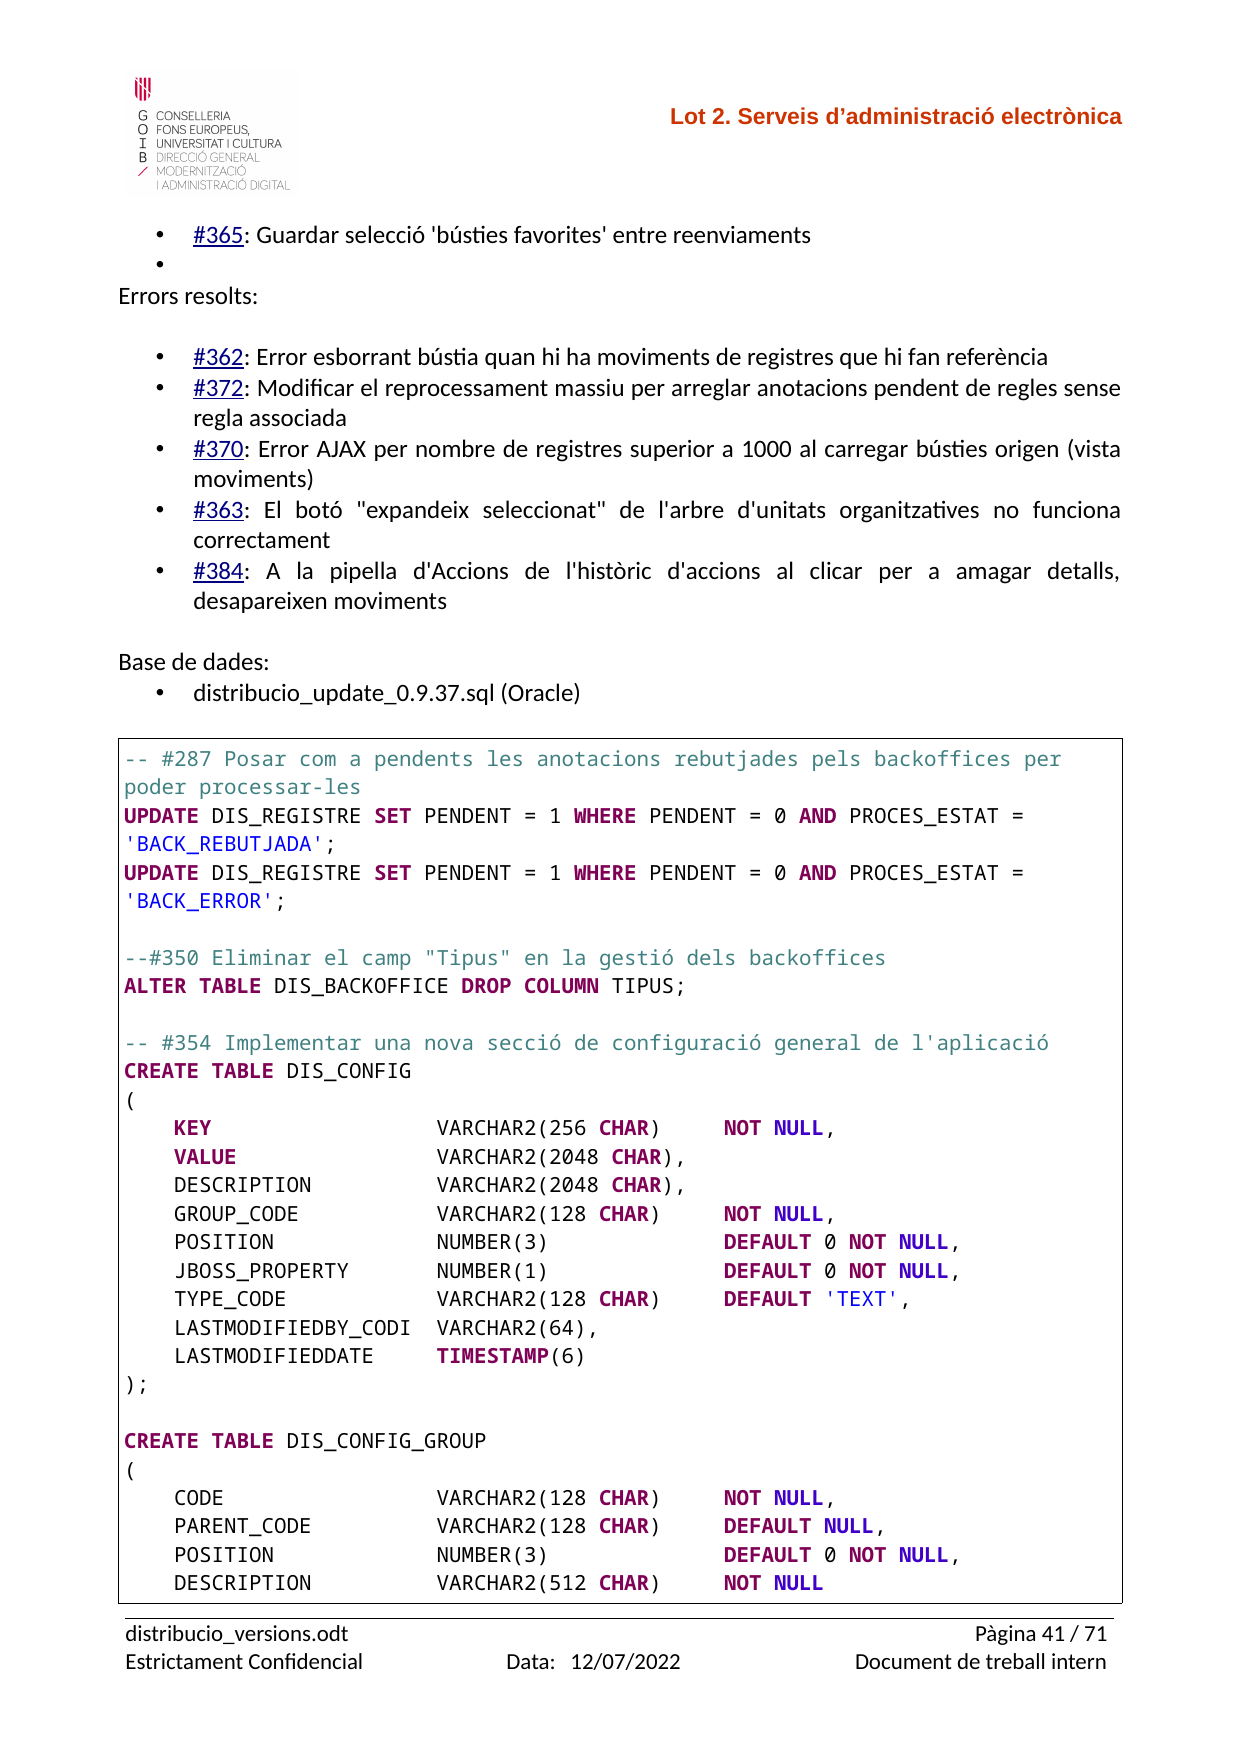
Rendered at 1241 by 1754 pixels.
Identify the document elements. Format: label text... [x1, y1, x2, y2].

picture [126, 70, 299, 197]
list #384: A la pipella d'Accions de l'històric d'accions al clicar per a amagar detalls, desapareixen moviments [156, 555, 1122, 616]
table_header -- #287 Posar com a pendents les anotacions rebutjades pels backoffices per poder processar-les UPDATE DIS_REGISTRE SET PENDENT = 1 WHERE PENDENT = 0 AND PROCES_ESTAT = 'BACK_REBUTJADA'; UPDATE DIS_REGISTRE SET PENDENT = 1 WHERE PENDENT = 0 AND PROCES_ESTAT = 'BACK_ERROR'; --#350 Eliminar el camp "Tipus" en la gestió dels backoffices ALTER TABLE DIS_BACKOFFICE DROP COLUMN TIPUS; -- #354 Implementar una nova secció de configuració general de l'aplicació CREATE TABLE DIS_CONFIG ( KEY VARCHAR2(256 CHAR) NOT NULL, VALUE VARCHAR2(2048 CHAR), DESCRIPTION VARCHAR2(2048 CHAR), GROUP_CODE VARCHAR2(128 CHAR) NOT NULL, POSITION NUMBER(3) DEFAULT 0 NOT NULL, JBOSS_PROPERTY NUMBER(1) DEFAULT 0 NOT NULL, TYPE_CODE VARCHAR2(128 CHAR) DEFAULT 'TEXT', LASTMODIFIEDBY_CODI VARCHAR2(64), LASTMODIFIEDDATE TIMESTAMP(6) ); CREATE TABLE DIS_CONFIG_GROUP ( CODE VARCHAR2(128 CHAR) NOT NULL, PARENT_CODE VARCHAR2(128 CHAR) DEFAULT NULL, POSITION NUMBER(3) DEFAULT 0 NOT NULL, DESCRIPTION VARCHAR2(512 CHAR) NOT NULL [119, 739, 1122, 1603]
text Errors resolts: [118, 280, 1122, 311]
list #372: Modificar el reprocessament massiu per arreglar anotacions pendent de regles sense regla associada [156, 372, 1122, 433]
list distribucio_update_0.9.37.sql (Oracle) [156, 677, 1122, 707]
list #370: Error AJAX per nombre de registres superior a 1000 al carregar bústies origen (vista moviments) [156, 433, 1122, 494]
text Base de dades: [118, 646, 1122, 677]
list #363: El botó "expandeix seleccionat" de l'arbre d'unitats organitzatives no funciona correctament [156, 494, 1122, 555]
list #365: Guardar selecció 'bústies favorites' entre reenviaments [156, 219, 1122, 250]
list #362: Error esborrant bústia quan hi ha moviments de registres que hi fan referència [156, 341, 1122, 372]
